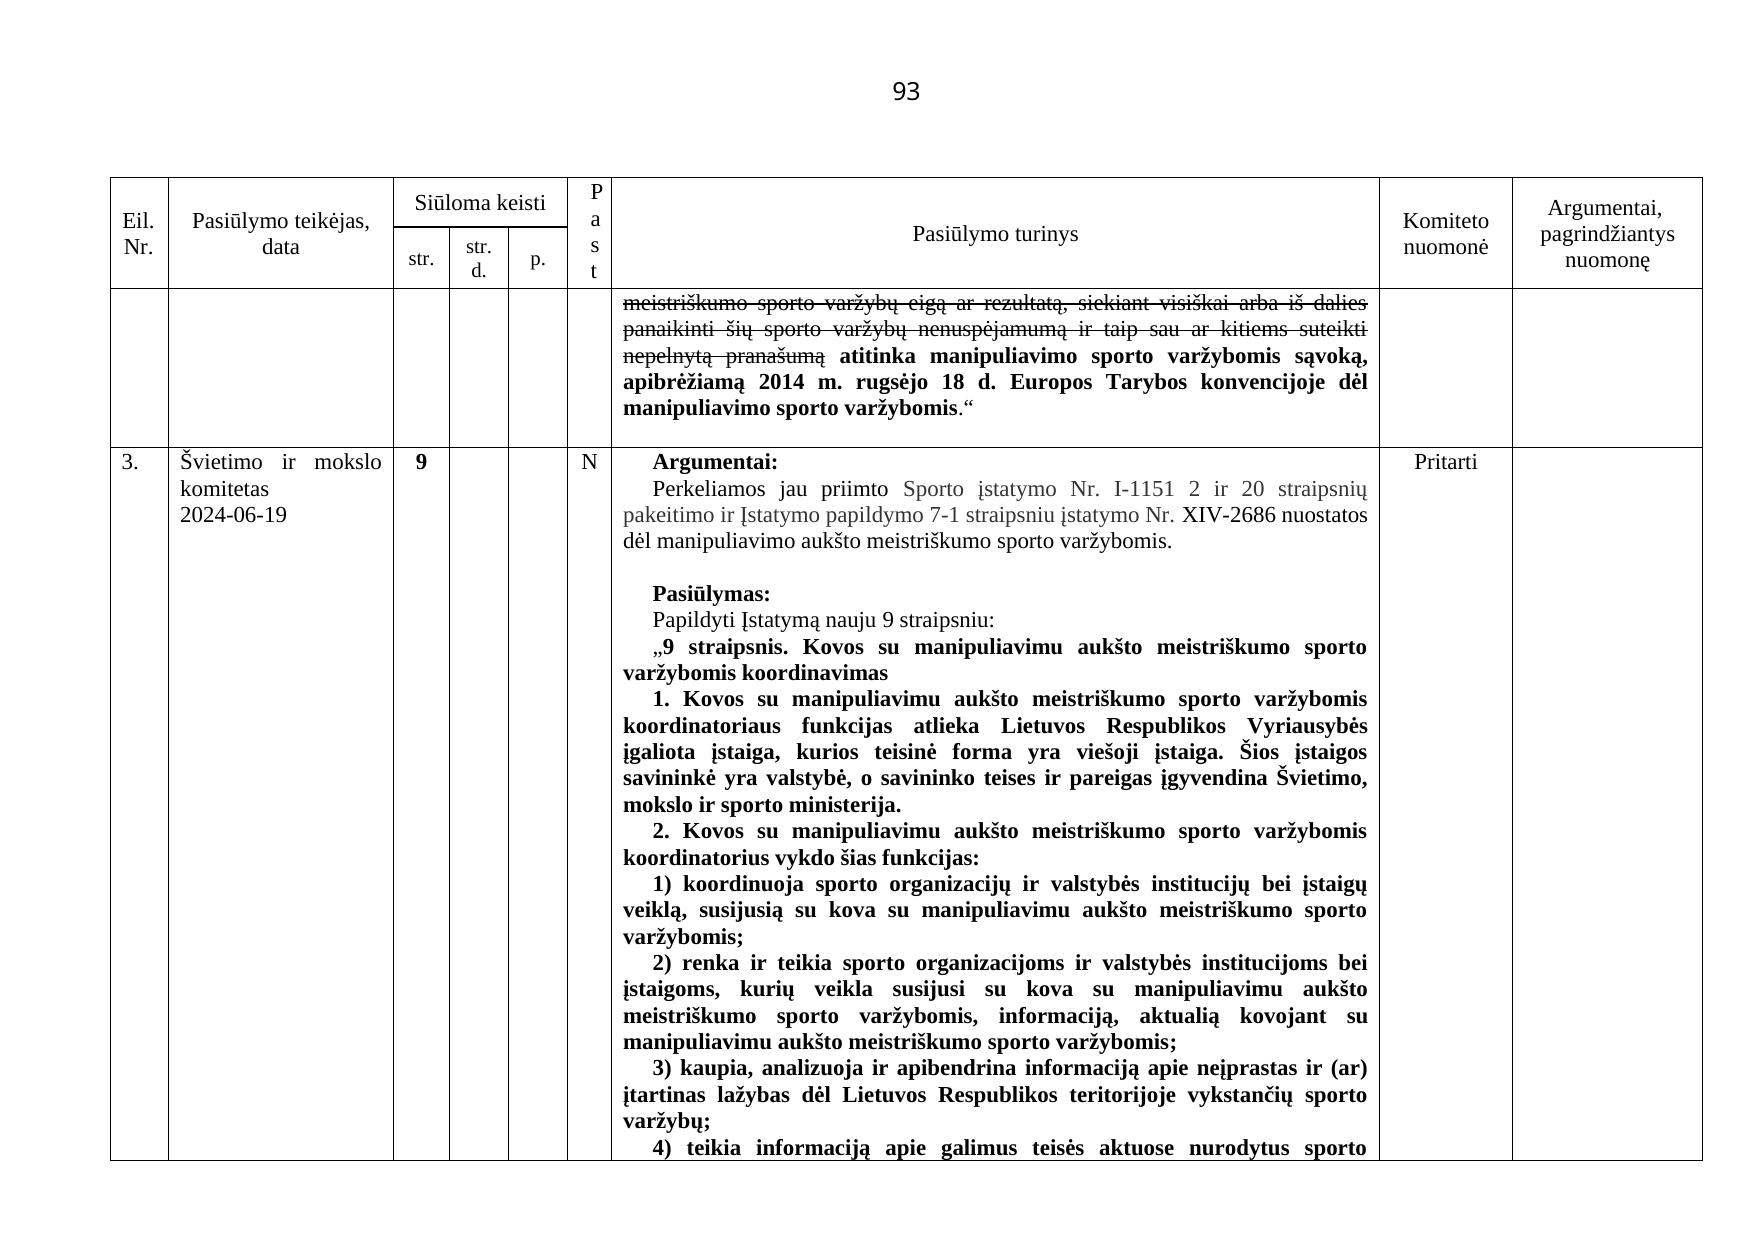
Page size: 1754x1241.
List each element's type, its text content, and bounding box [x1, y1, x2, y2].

table_cell p. [509, 228, 567, 288]
table_cell [509, 448, 567, 1160]
table_cell [450, 448, 508, 1160]
table_header Argumentai, pagrindžiantys nuomonę [1513, 178, 1702, 288]
table_cell Švietimo ir mokslo komitetas 2024-06-19 [169, 448, 393, 1160]
table_cell 9 [394, 448, 449, 1160]
table_cell [169, 289, 393, 447]
table_header Pastabos [568, 178, 611, 288]
table_cell Pritarti [1380, 448, 1512, 1160]
table_cell str. d. [450, 228, 508, 288]
table_cell N [568, 448, 611, 1160]
table_cell [509, 289, 567, 447]
table_cell str. [394, 228, 449, 288]
table_cell [394, 289, 449, 447]
table_cell [568, 289, 611, 447]
table_cell [450, 289, 508, 447]
table_cell Argumentai: Perkeliamos jau priimto Sporto įstatymo Nr. I-1151 2 ir 20 straipsnių pakeitimo ir Įstatymo papildymo 7-1 straipsniu įstatymo Nr. XIV-2686 nuostatos dėl manipuliavimo aukšto meistriškumo sporto varžybomis. Pasiūlymas: Papildyti Įstatymą nauju 9 straipsniu: „9 straipsnis. Kovos su manipuliavimu aukšto meistriškumo sporto varžybomis koordinavimas 1. Kovos su manipuliavimu aukšto meistriškumo sporto varžybomis koordinatoriaus funkcijas atlieka Lietuvos Respublikos Vyriausybės įgaliota įstaiga, kurios teisinė forma yra viešoji įstaiga. Šios įstaigos savininkė yra valstybė, o savininko teises ir pareigas įgyvendina Švietimo, mokslo ir sporto ministerija. 2. Kovos su manipuliavimu aukšto meistriškumo sporto varžybomis koordinatorius vykdo šias funkcijas: 1) koordinuoja sporto organizacijų ir valstybės institucijų bei įstaigų veiklą, susijusią su kova su manipuliavimu aukšto meistriškumo sporto varžybomis; 2) renka ir teikia sporto organizacijoms ir valstybės institucijoms bei įstaigoms, kurių veikla susijusi su kova su manipuliavimu aukšto meistriškumo sporto varžybomis, informaciją, aktualią kovojant su manipuliavimu aukšto meistriškumo sporto varžybomis; 3) kaupia, analizuoja ir apibendrina informaciją apie neįprastas ir (ar) įtartinas lažybas dėl Lietuvos Respublikos teritorijoje vykstančių sporto varžybų; 4) teikia informaciją apie galimus teisės aktuose nurodytus sporto [612, 448, 1379, 1160]
table_header Pasiūlymo teikėjas, data [169, 178, 393, 288]
table_cell meistriškumo sporto varžybų eigą ar rezultatą, siekiant visiškai arba iš dalies panaikinti šių sporto varžybų nenuspėjamumą ir taip sau ar kitiems suteikti nepelnytą pranašumą atitinka manipuliavimo sporto varžybomis sąvoką, apibrėžiamą 2014 m. rugsėjo 18 d. Europos Tarybos konvencijoje dėl manipuliavimo sporto varžybomis.“ [612, 289, 1379, 447]
table_cell [1513, 289, 1702, 447]
table_cell [111, 289, 168, 447]
table_cell [111, 448, 168, 1160]
table_header Komiteto nuomonė [1380, 178, 1512, 288]
table_header Pasiūlymo turinys [612, 178, 1379, 288]
table_cell [1380, 289, 1512, 447]
table_header Siūloma keisti [394, 178, 567, 226]
table_cell [1513, 448, 1702, 1160]
table_header Eil. Nr. [111, 178, 168, 288]
